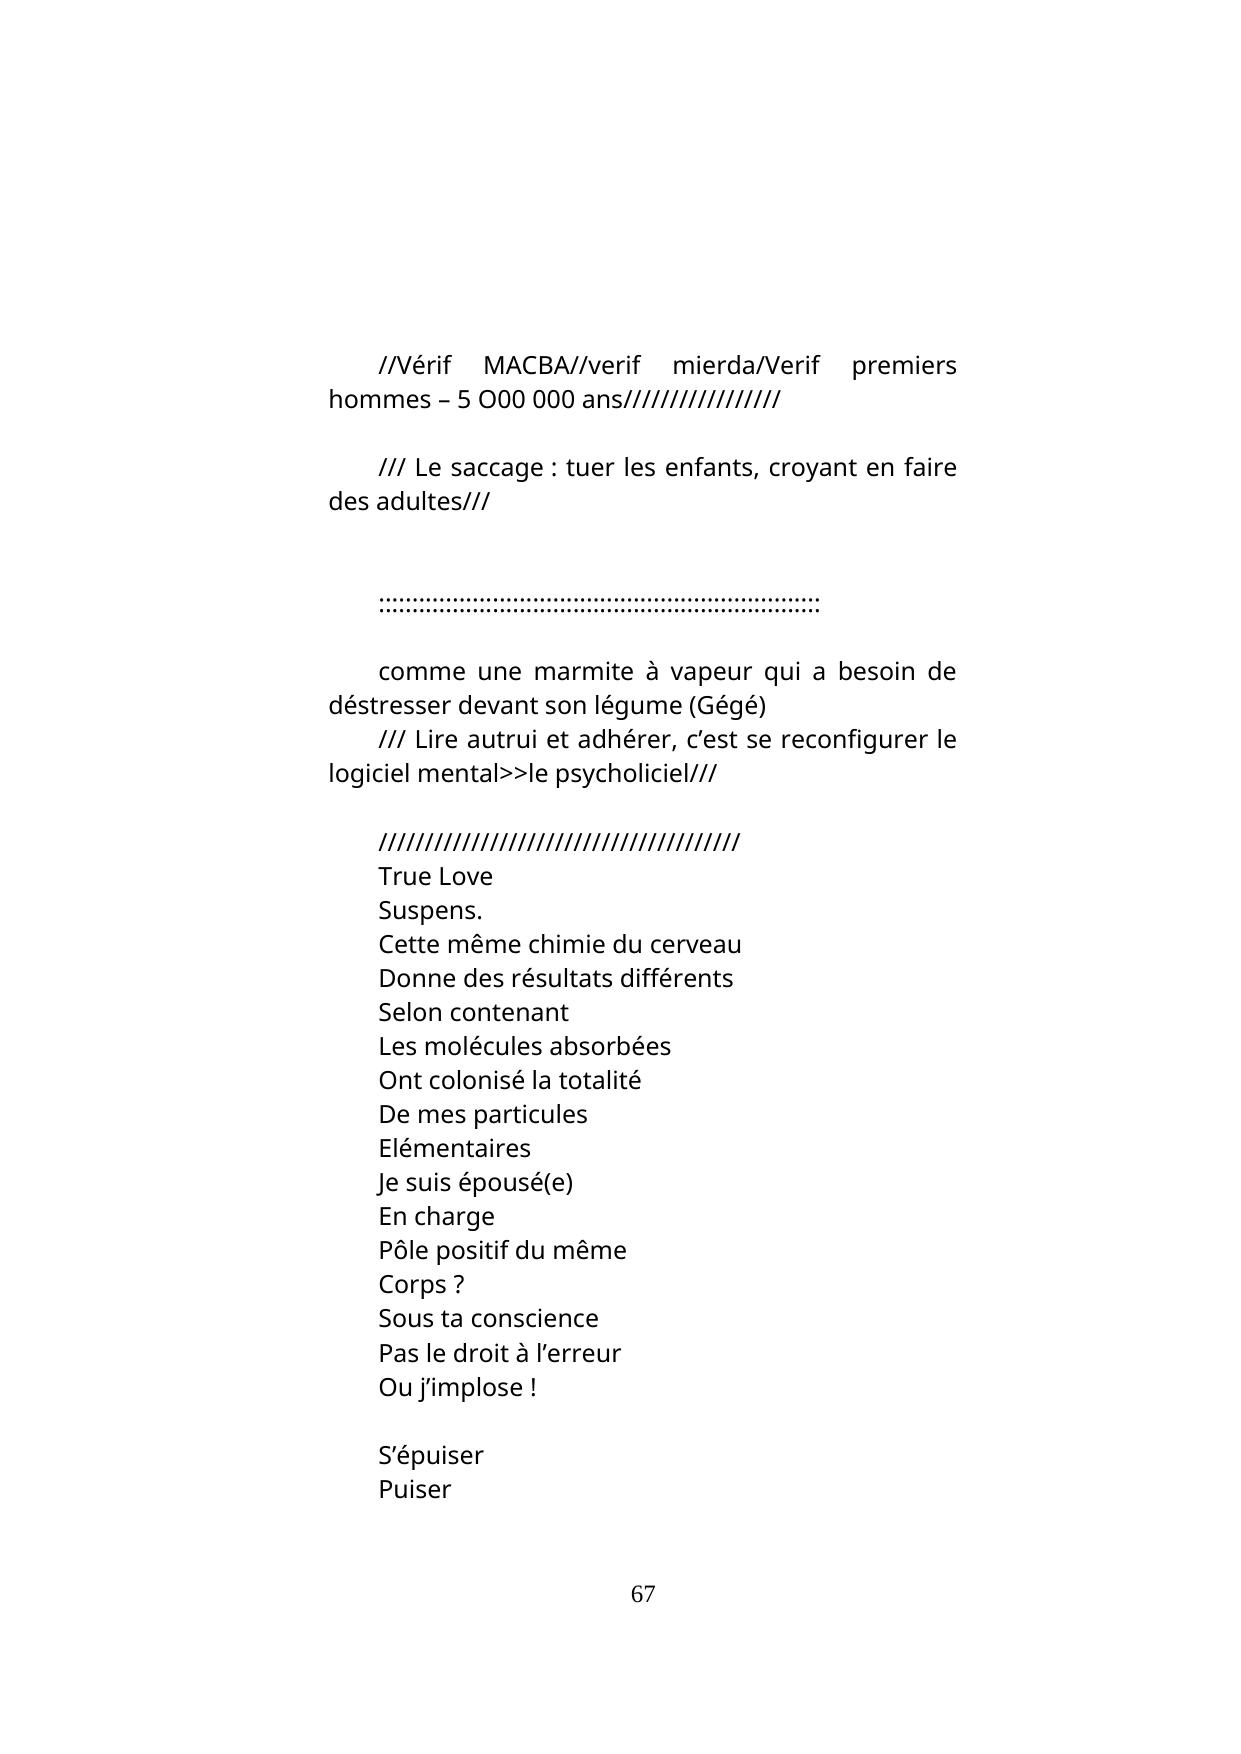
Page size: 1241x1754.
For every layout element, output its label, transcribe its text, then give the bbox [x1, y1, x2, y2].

text /// Le saccage : tuer les enfants, croyant en faire des adultes/// [328, 449, 958, 518]
text En charge [328, 1199, 958, 1233]
text Suspens. [328, 892, 958, 926]
text Donne des résultats différents [328, 961, 958, 994]
text De mes particules [328, 1097, 958, 1131]
text Je suis épousé(e) [328, 1165, 958, 1199]
text /////////////////////////////////////// [328, 824, 958, 858]
text Sous ta conscience [328, 1301, 958, 1335]
text Elémentaires [328, 1131, 958, 1165]
text Ont colonisé la totalité [328, 1063, 958, 1097]
text Pas le droit à l’erreur [328, 1335, 958, 1369]
text :::::::::::::::::::::::::::::::::::::::::::::::::::::::::::::::::: [328, 586, 958, 620]
text Puiser [328, 1471, 958, 1506]
text Cette même chimie du cerveau [328, 926, 958, 961]
text Les molécules absorbées [328, 1029, 958, 1063]
text comme une marmite à vapeur qui a besoin de déstresser devant son légume (Gégé) [328, 654, 958, 722]
text Selon contenant [328, 994, 958, 1029]
text Corps ? [328, 1267, 958, 1301]
text S’épuiser [328, 1437, 958, 1471]
text /// Lire autrui et adhérer, c’est se reconfigurer le logiciel mental>>le psycholiciel/// [328, 722, 958, 790]
text Pôle positif du même [328, 1233, 958, 1267]
text //Vérif MACBA//verif mierda/Verif premiers hommes – 5 O00 000 ans///////////////// [328, 347, 958, 416]
text True Love [328, 858, 958, 892]
text Ou j’implose ! [328, 1369, 958, 1403]
